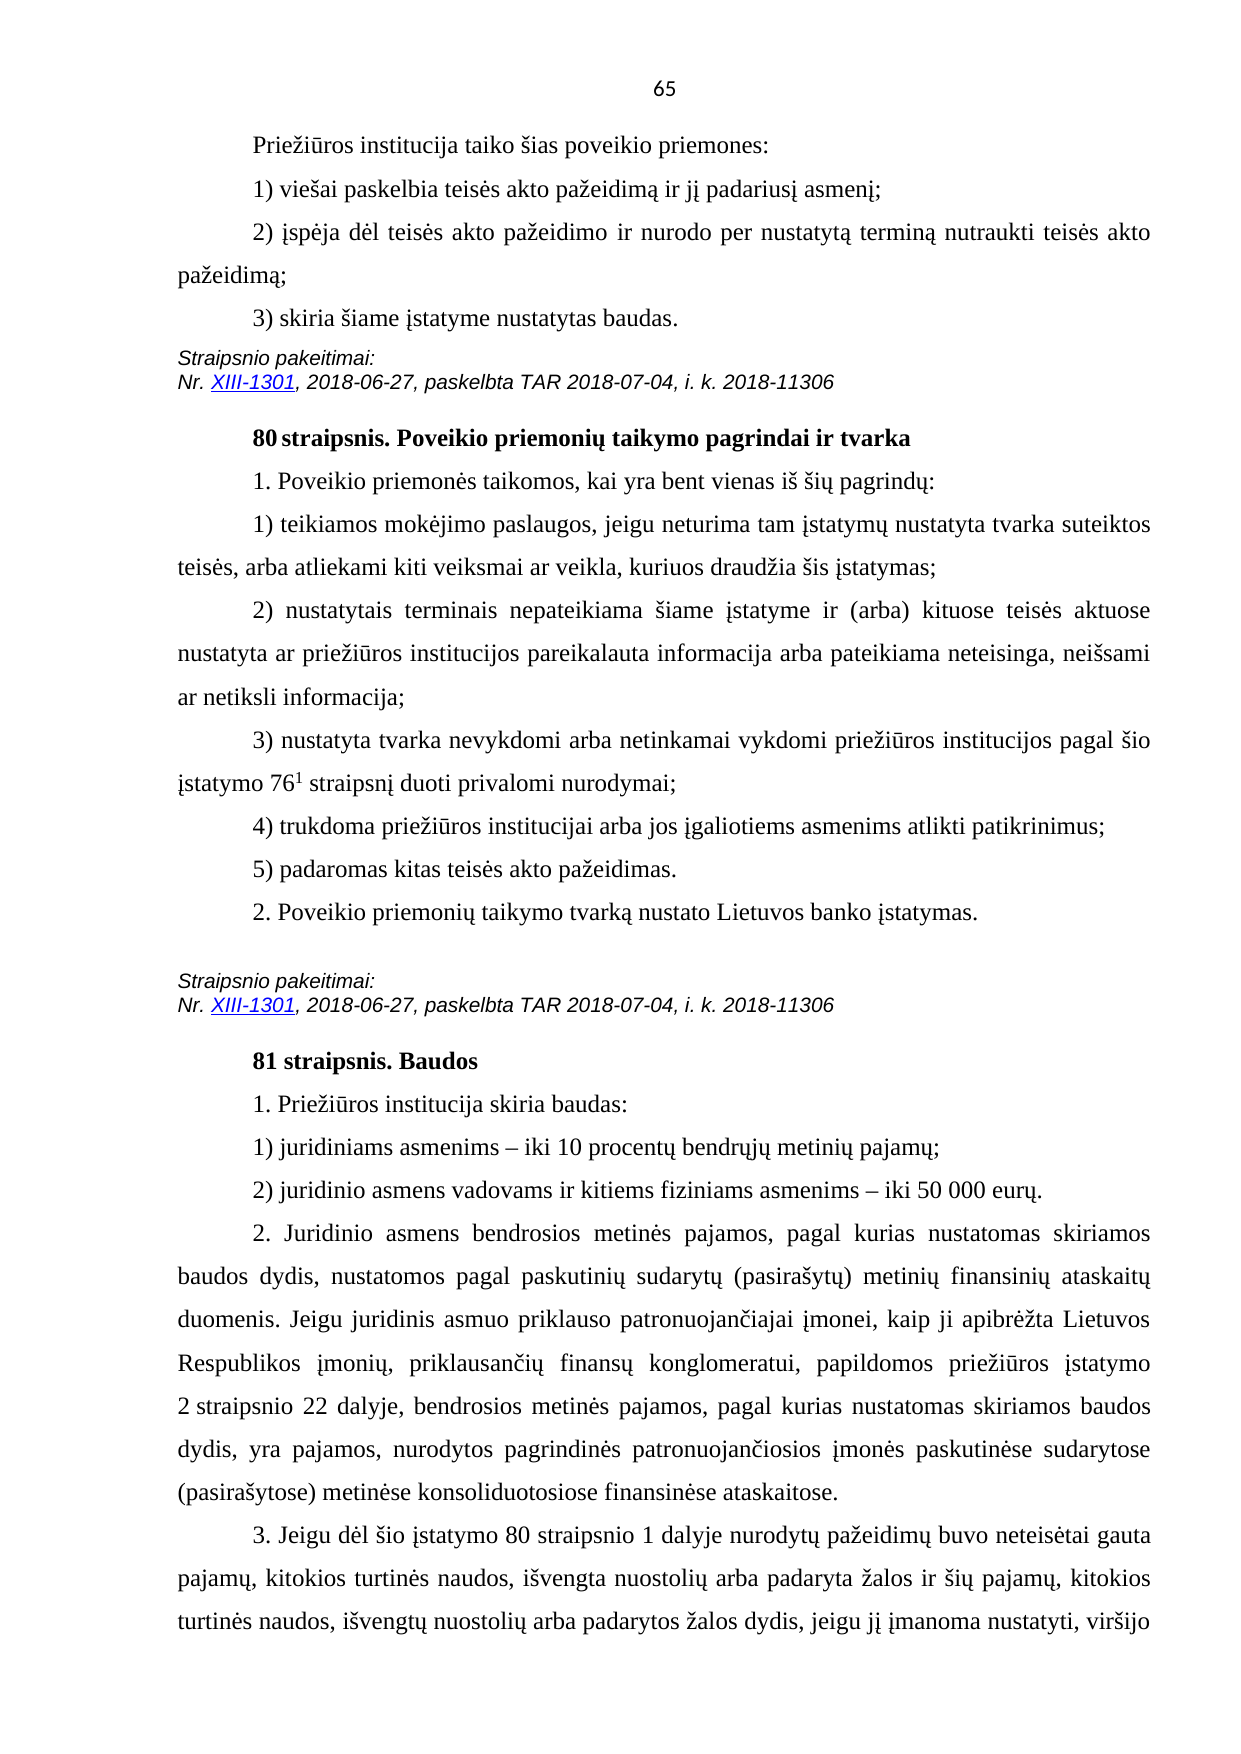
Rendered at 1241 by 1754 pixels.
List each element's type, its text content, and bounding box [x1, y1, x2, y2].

text 2) nustatytais terminais nepateikiama šiame įstatyme ir (arba) kituose teisės aktuose nustatyta ar priežiūros institucijos pareikalauta informacija arba pateikiama neteisinga, neišsami ar netiksli informacija; [177, 595, 1152, 710]
text 1) teikiamos mokėjimo paslaugos, jeigu neturima tam įstatymų nustatyta tvarka suteiktos teisės, arba atliekami kiti veiksmai ar veikla, kuriuos draudžia šis įstatymas; [177, 509, 1152, 581]
text Nr. XIII-1301, 2018-06-27, paskelbta TAR 2018-07-04, i. k. 2018-11306 [177, 370, 1152, 394]
text 3) skiria šiame įstatyme nustatytas baudas. [177, 303, 1152, 332]
text 3. Jeigu dėl šio įstatymo 80 straipsnio 1 dalyje nurodytų pažeidimų buvo neteisėtai gauta pajamų, kitokios turtinės naudos, išvengta nuostolių arba padaryta žalos ir šių pajamų, kitokios turtinės naudos, išvengtų nuostolių arba padarytos žalos dydis, jeigu jį įmanoma nustatyti, viršijo [177, 1520, 1152, 1635]
text 5) padaromas kitas teisės akto pažeidimas. [177, 854, 1152, 883]
text 1. Poveikio priemonės taikomos, kai yra bent vienas iš šių pagrindų: [177, 466, 1152, 495]
text 81 straipsnis. Baudos [177, 1046, 1152, 1074]
text 2. Poveikio priemonių taikymo tvarką nustato Lietuvos banko įstatymas. [177, 897, 1152, 926]
text Nr. XIII-1301, 2018-06-27, paskelbta TAR 2018-07-04, i. k. 2018-11306 [177, 993, 1152, 1017]
text 1) viešai paskelbia teisės akto pažeidimą ir jį padariusį asmenį; [177, 174, 1152, 202]
text 2. Juridinio asmens bendrosios metinės pajamos, pagal kurias nustatomas skiriamos baudos dydis, nustatomos pagal paskutinių sudarytų (pasirašytų) metinių finansinių ataskaitų duomenis. Jeigu juridinis asmuo priklauso patronuojančiajai įmonei, kaip ji apibrėžta Lietuvos Respublikos įmonių, priklausančių finansų konglomeratui, papildomos priežiūros įstatymo 2 straipsnio 22 dalyje, bendrosios metinės pajamos, pagal kurias nustatomas skiriamos baudos dydis, yra pajamos, nurodytos pagrindinės patronuojančiosios įmonės paskutinėse sudarytose (pasirašytose) metinėse konsoliduotosiose finansinėse ataskaitose. [177, 1218, 1152, 1506]
text Priežiūros institucija taiko šias poveikio priemones: [177, 131, 1152, 159]
text 4) trukdoma priežiūros institucijai arba jos įgaliotiems asmenims atlikti patikrinimus; [177, 811, 1152, 840]
text 1. Priežiūros institucija skiria baudas: [177, 1089, 1152, 1118]
text Straipsnio pakeitimai: [177, 346, 1152, 370]
text 80 straipsnis. Poveikio priemonių taikymo pagrindai ir tvarka [177, 423, 1152, 452]
text 2) įspėja dėl teisės akto pažeidimo ir nurodo per nustatytą terminą nutraukti teisės akto pažeidimą; [177, 217, 1152, 289]
text 1) juridiniams asmenims – iki 10 procentų bendrųjų metinių pajamų; [177, 1132, 1152, 1161]
text 2) juridinio asmens vadovams ir kitiems fiziniams asmenims – iki 50 000 eurų. [177, 1175, 1152, 1204]
text 3) nustatyta tvarka nevykdomi arba netinkamai vykdomi priežiūros institucijos pagal šio įstatymo 761 straipsnį duoti privalomi nurodymai; [177, 725, 1152, 797]
text Straipsnio pakeitimai: [177, 969, 1152, 993]
